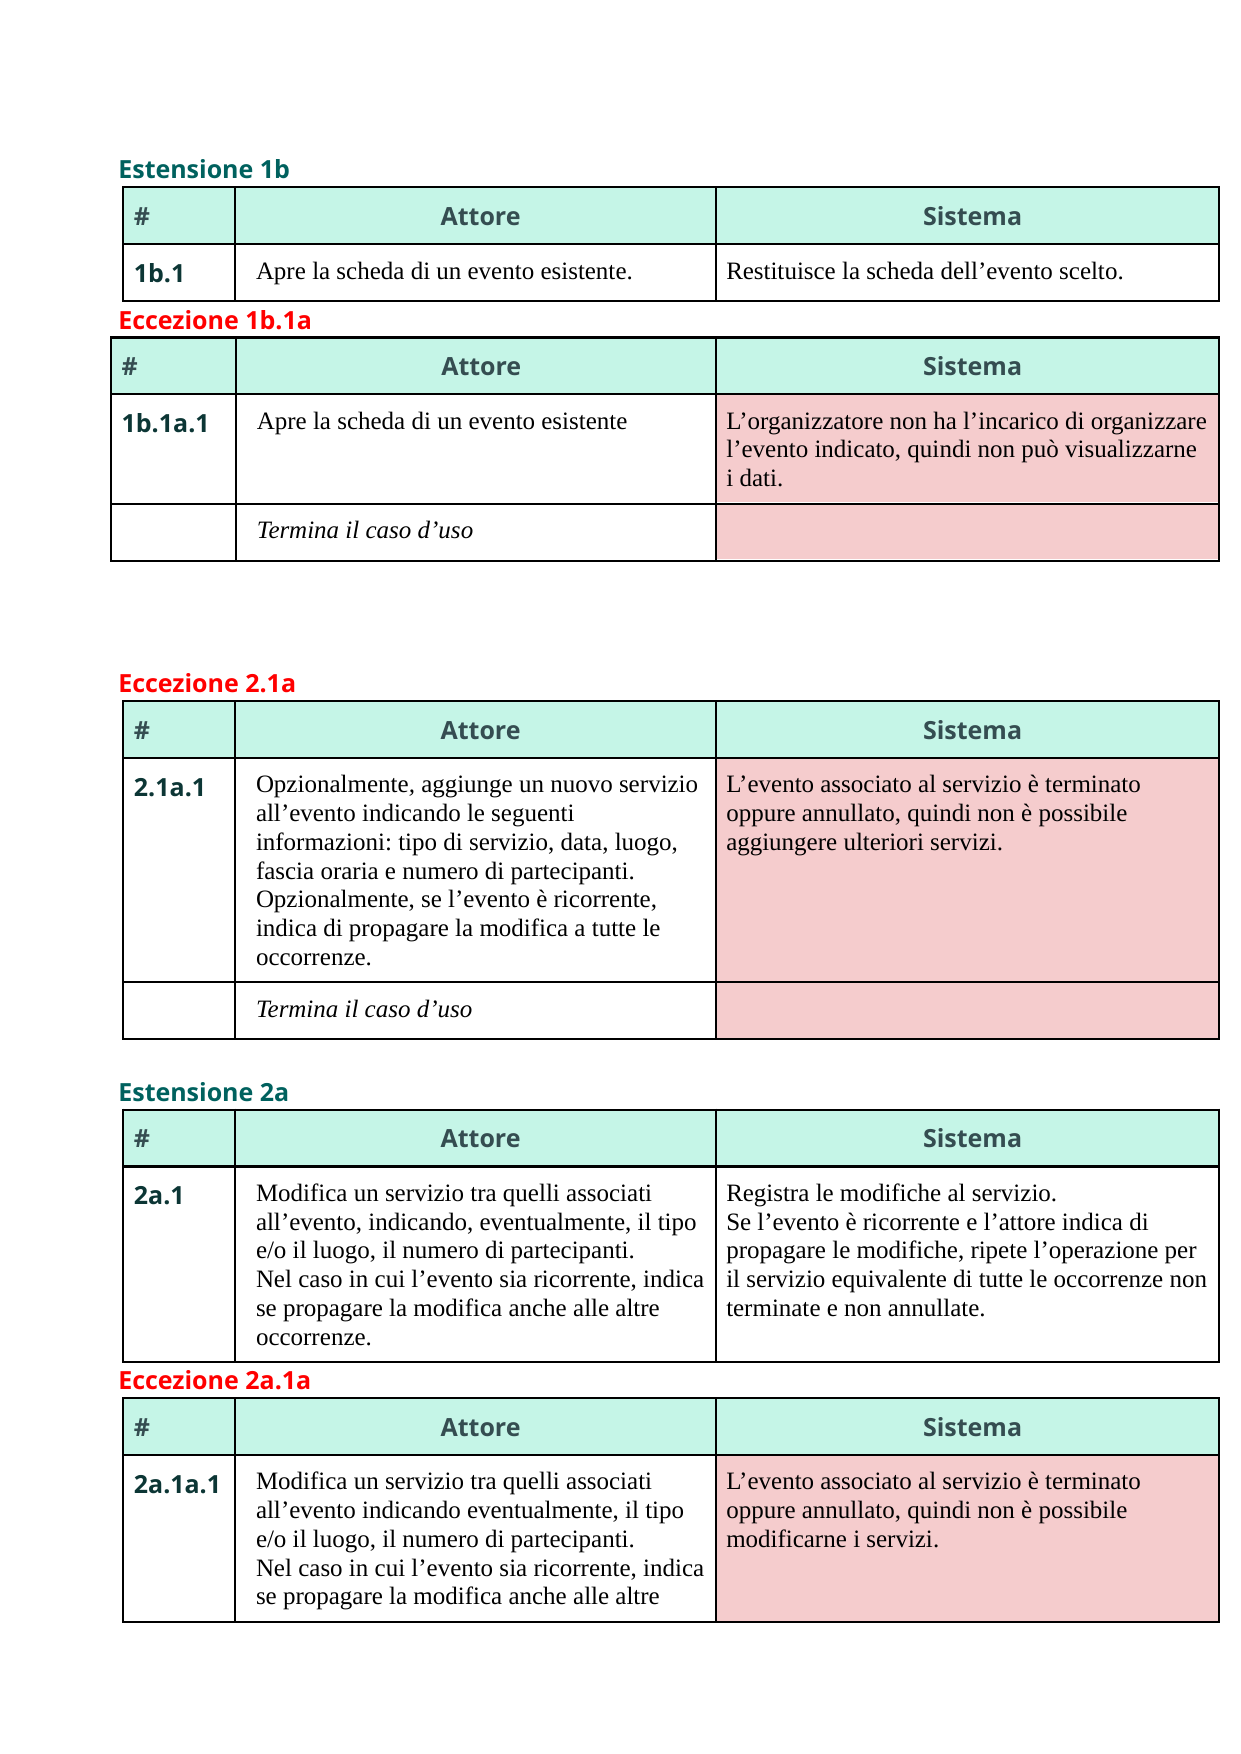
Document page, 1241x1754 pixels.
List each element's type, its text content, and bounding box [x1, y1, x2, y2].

subtitle Eccezione 2.1a [118, 666, 1122, 700]
table_header Sistema [717, 702, 1218, 757]
table_header Attore [237, 339, 715, 393]
table_header Attore [236, 1111, 715, 1165]
table_cell [717, 505, 1218, 559]
table_cell 2a.1 [124, 1168, 234, 1361]
table_cell Restituisce la scheda dell’evento scelto. [717, 245, 1218, 300]
table_header Sistema [717, 1111, 1218, 1165]
table_header # [124, 1111, 234, 1165]
table_cell [124, 983, 234, 1038]
table_cell L’evento associato al servizio è terminato oppure annullato, quindi non è possibile modificarne i servizi. [717, 1456, 1218, 1621]
table_cell Opzionalmente, aggiunge un nuovo servizio all’evento indicando le seguenti informazioni: tipo di servizio, data, luogo, fascia oraria e numero di partecipanti. Opzionalmente, se l’evento è ricorrente, indica di propagare la modifica a tutte le occorrenze. [236, 759, 715, 981]
table_cell 1b.1 [124, 245, 234, 300]
table_header Sistema [717, 188, 1218, 243]
table_header # [112, 339, 235, 393]
table_header # [124, 1399, 234, 1454]
subtitle Eccezione 1b.1a [118, 302, 1122, 336]
subtitle Estensione 2a [118, 1074, 1122, 1108]
table_cell 2a.1a.1 [124, 1456, 234, 1621]
subtitle Estensione 1b [118, 152, 1122, 186]
table_cell L’evento associato al servizio è terminato oppure annullato, quindi non è possibile aggiungere ulteriori servizi. [717, 759, 1218, 981]
table_cell [717, 983, 1218, 1038]
table_cell Apre la scheda di un evento esistente [237, 395, 715, 502]
table_header # [124, 702, 234, 757]
table_cell Registra le modifiche al servizio. Se l’evento è ricorrente e l’attore indica di propagare le modifiche, ripete l’operazione per il servizio equivalente di tutte le occorrenze non terminate e non annullate. [717, 1168, 1218, 1361]
table_header Sistema [717, 1399, 1218, 1454]
subtitle Eccezione 2a.1a [118, 1363, 1122, 1397]
table_cell 2.1a.1 [124, 759, 234, 981]
table_cell Modifica un servizio tra quelli associati all’evento indicando eventualmente, il tipo e/o il luogo, il numero di partecipanti. Nel caso in cui l’evento sia ricorrente, indica se propagare la modifica anche alle altre [236, 1456, 715, 1621]
table_header Attore [236, 188, 715, 243]
table_cell Termina il caso d’uso [237, 505, 715, 559]
table_cell [112, 505, 235, 559]
table_cell 1b.1a.1 [112, 395, 235, 502]
table_header Attore [236, 702, 715, 757]
table_header Attore [236, 1399, 715, 1454]
table_cell L’organizzatore non ha l’incarico di organizzare l’evento indicato, quindi non può visualizzarne i dati. [717, 395, 1218, 502]
table_cell Apre la scheda di un evento esistente. [236, 245, 715, 300]
table_cell Modifica un servizio tra quelli associati all’evento, indicando, eventualmente, il tipo e/o il luogo, il numero di partecipanti. Nel caso in cui l’evento sia ricorrente, indica se propagare la modifica anche alle altre occorrenze. [236, 1168, 715, 1361]
table_cell Termina il caso d’uso [236, 983, 715, 1038]
table_header # [124, 188, 234, 243]
table_header Sistema [717, 339, 1218, 393]
